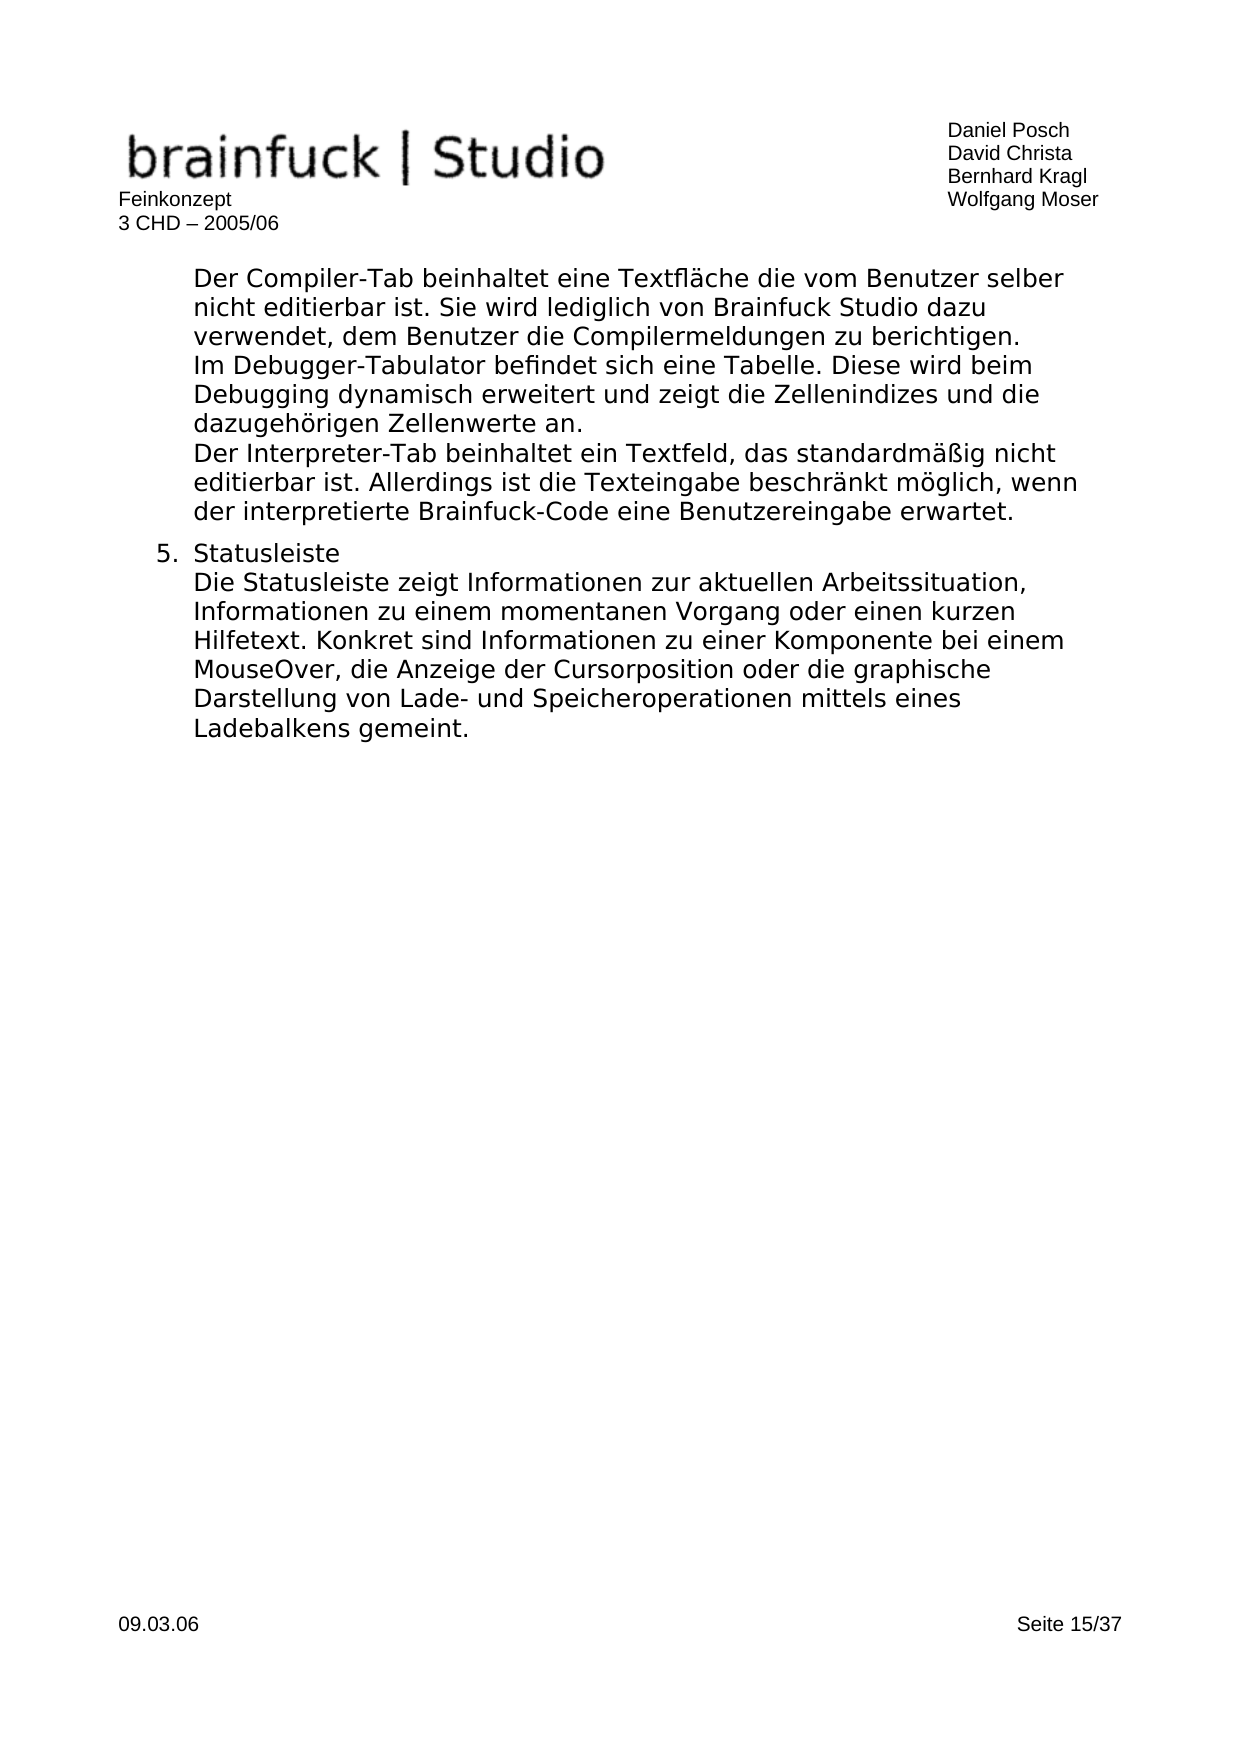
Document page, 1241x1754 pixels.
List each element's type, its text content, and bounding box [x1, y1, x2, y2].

list Der Compiler-Tab beinhaltet eine Textfläche die vom Benutzer selber nicht editierbar ist. Sie wird lediglich von Brainfuck Studio dazu verwendet, dem Benutzer die Compilermeldungen zu berichtigen. Im Debugger-Tabulator befindet sich eine Tabelle. Diese wird beim Debugging dynamisch erweitert und zeigt die Zellenindizes und die dazugehörigen Zellenwerte an. Der Interpreter-Tab beinhaltet ein Textfeld, das standardmäßig nicht editierbar ist. Allerdings ist die Texteingabe beschränkt möglich, wenn der interpretierte Brainfuck-Code eine Benutzereingabe erwartet. [156, 264, 1122, 526]
picture [118, 118, 609, 187]
list Statusleiste Die Statusleiste zeigt Informationen zur aktuellen Arbeitssituation, Informationen zu einem momentanen Vorgang oder einen kurzen Hilfetext. Konkret sind Informationen zu einer Komponente bei einem MouseOver, die Anzeige der Cursorposition oder die graphische Darstellung von Lade- und Speicheroperationen mittels eines Ladebalkens gemeint. [156, 539, 1122, 743]
